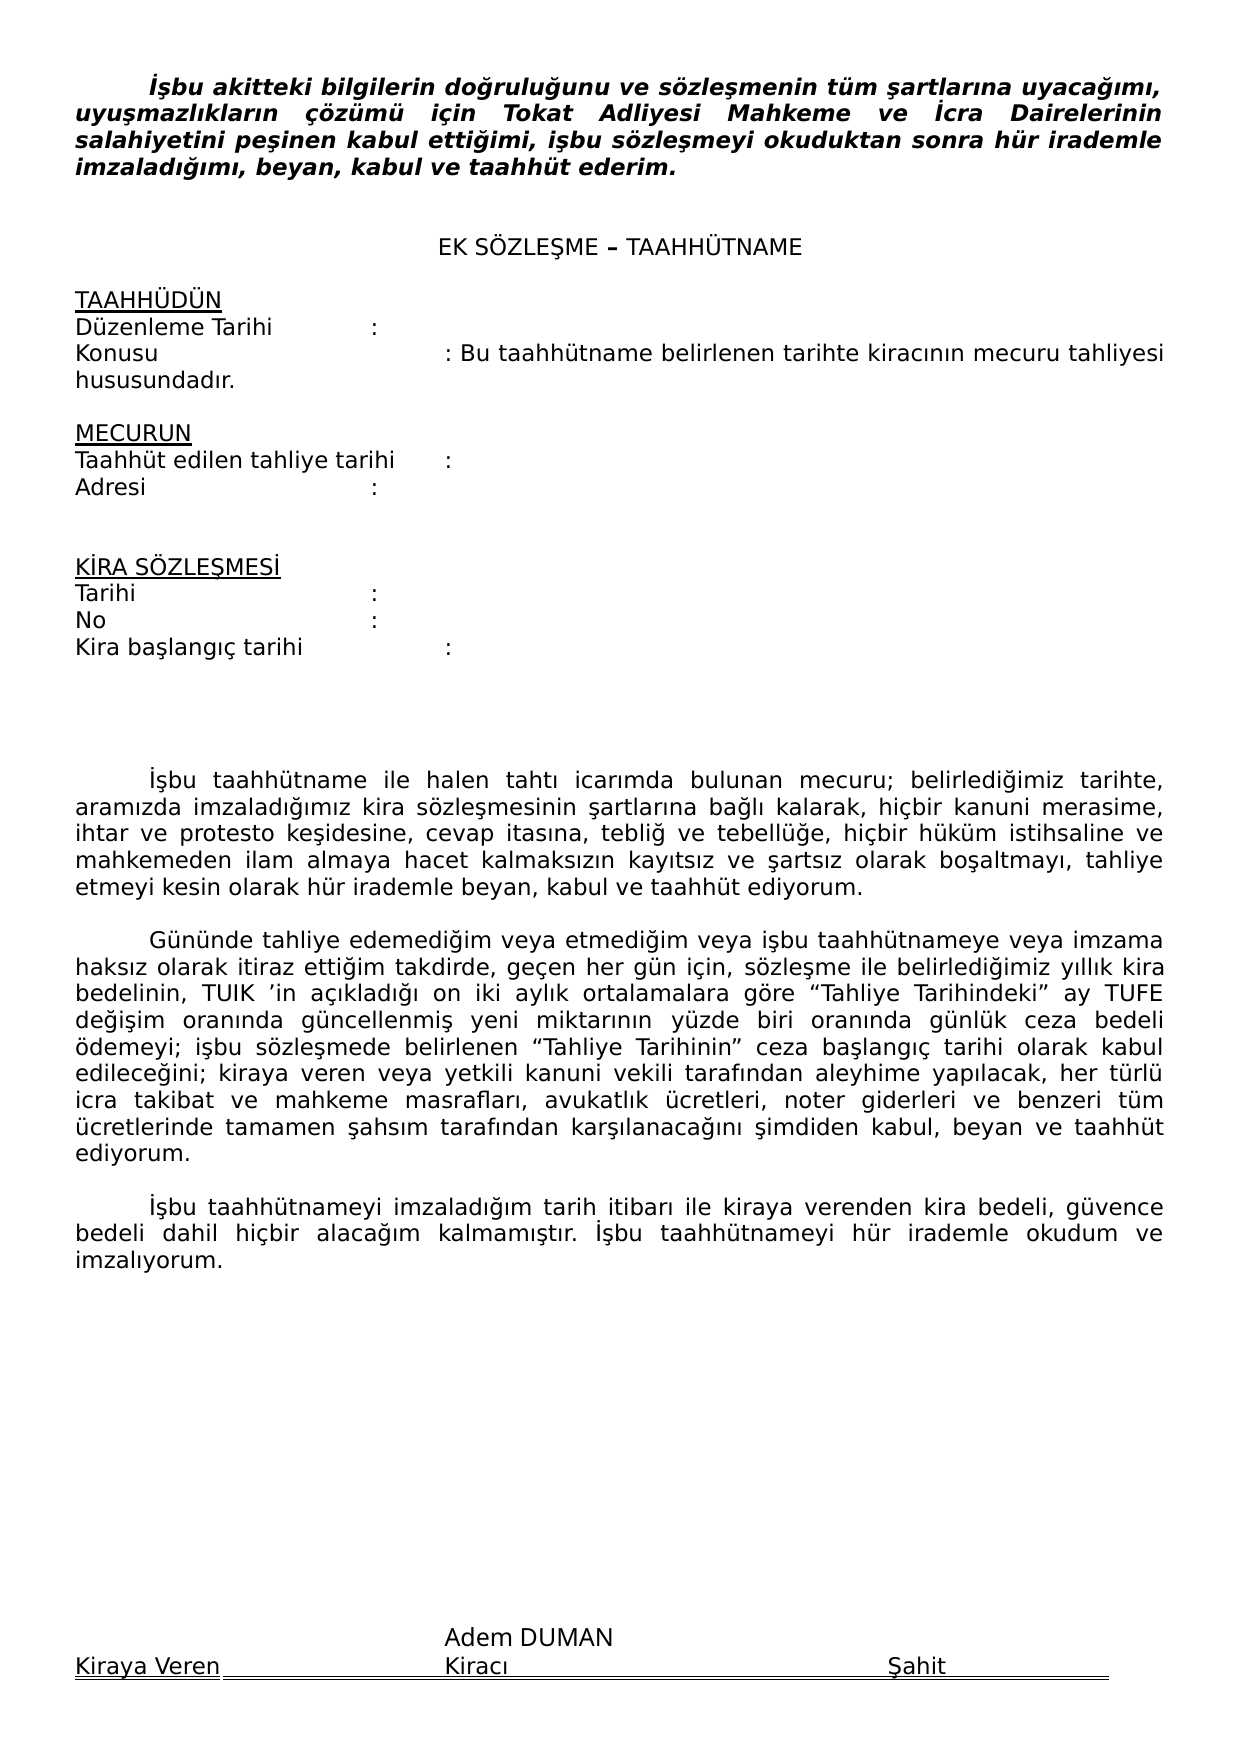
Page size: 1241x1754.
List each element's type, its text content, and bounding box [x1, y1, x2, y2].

text Taahhüt edilen tahliye tarihi : [75, 447, 1165, 474]
text Gününde tahliye edemediğim veya etmediğim veya işbu taahhütnameye veya imzama haksız olarak itiraz ettiğim takdirde, geçen her gün için, sözleşme ile belirlediğimiz yıllık kira bedelinin, TUIK ’in açıkladığı on iki aylık ortalamalara göre “Tahliye Tarihindeki” ay TUFE değişim oranında güncellenmiş yeni miktarının yüzde biri oranında günlük ceza bedeli ödemeyi; işbu sözleşmede belirlenen “Tahliye Tarihinin” ceza başlangıç tarihi olarak kabul edileceğini; kiraya veren veya yetkili kanuni vekili tarafından aleyhime yapılacak, her türlü icra takibat ve mahkeme masrafları, avukatlık ücretleri, noter giderleri ve benzeri tüm ücretlerinde tamamen şahsım tarafından karşılanacağını şimdiden kabul, beyan ve taahhüt ediyorum. [75, 927, 1165, 1167]
text Düzenleme Tarihi : [75, 314, 1165, 340]
text MECURUN [75, 420, 1165, 447]
text İşbu taahhütname ile halen tahtı icarımda bulunan mecuru; belirlediğimiz tarihte, aramızda imzaladığımız kira sözleşmesinin şartlarına bağlı kalarak, hiçbir kanuni merasime, ihtar ve protesto keşidesine, cevap itasına, tebliğ ve tebellüğe, hiçbir hüküm istihsaline ve mahkemeden ilam almaya hacet kalmaksızın kayıtsız ve şartsız olarak boşaltmayı, tahliye etmeyi kesin olarak hür irademle beyan, kabul ve taahhüt ediyorum. [75, 767, 1165, 900]
text TAAHHÜDÜN [75, 287, 1165, 314]
text Kira başlangıç tarihi : [75, 634, 1165, 660]
text No : [75, 607, 1165, 634]
text Tarihi : [75, 580, 1165, 607]
text İşbu akitteki bilgilerin doğruluğunu ve sözleşmenin tüm şartlarına uyacağımı, uyuşmazlıkların çözümü için Tokat Adliyesi Mahkeme ve İcra Dairelerinin salahiyetini peşinen kabul ettiğimi, işbu sözleşmeyi okuduktan sonra hür irademle imzaladığımı, beyan, kabul ve taahhüt ederim. [75, 74, 1165, 180]
text Adresi : [75, 474, 1165, 500]
text KİRA SÖZLEŞMESİ [75, 554, 1165, 580]
text İşbu taahhütnameyi imzaladığım tarih itibarı ile kiraya verenden kira bedeli, güvence bedeli dahil hiçbir alacağım kalmamıştır. İşbu taahhütnameyi hür irademle okudum ve imzalıyorum. [75, 1194, 1165, 1274]
text EK SÖZLEŞME – TAAHHÜTNAME [75, 234, 1165, 260]
text Konusu : Bu taahhütname belirlenen tarihte kiracının mecuru tahliyesi hususundadır. [75, 340, 1165, 394]
